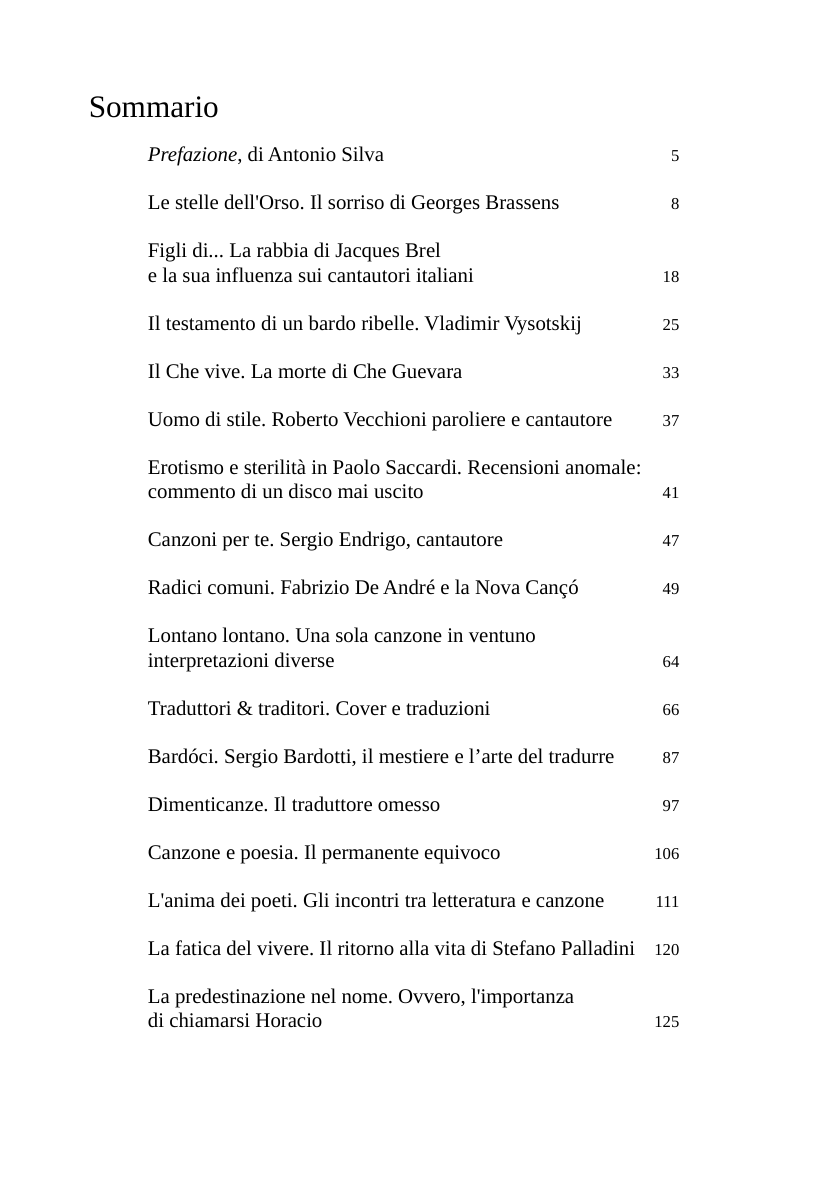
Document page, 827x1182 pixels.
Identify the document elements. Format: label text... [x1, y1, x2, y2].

text Le stelle dell'Orso. Il sorriso di Georges Brassens 8 [88, 190, 738, 214]
text e la sua influenza sui cantautori italiani 18 [88, 262, 738, 287]
text Radici comuni. Fabrizio De André e la Nova Cançó 49 [88, 575, 738, 599]
text Bardóci. Sergio Bardotti, il mestiere e l’arte del tradurre 87 [88, 744, 738, 768]
text Canzone e poesia. Il permanente equivoco 106 [88, 840, 738, 864]
text Prefazione, di Antonio Silva 5 [88, 142, 738, 166]
text interpretazioni diverse 64 [88, 647, 738, 672]
text commento di un disco mai uscito 41 [88, 479, 738, 503]
text L'anima dei poeti. Gli incontri tra letteratura e canzone 111 [88, 888, 738, 912]
text Traduttori & traditori. Cover e traduzioni 66 [88, 696, 738, 720]
text La predestinazione nel nome. Ovvero, l'importanza [88, 984, 738, 1008]
text di chiamarsi Horacio 125 [88, 1008, 738, 1032]
text Sommario [88, 88, 738, 124]
text Erotismo e sterilità in Paolo Saccardi. Recensioni anomale: [88, 455, 738, 479]
text Dimenticanze. Il traduttore omesso 97 [88, 792, 738, 816]
text Canzoni per te. Sergio Endrigo, cantautore 47 [88, 527, 738, 551]
text Il Che vive. La morte di Che Guevara 33 [88, 359, 738, 383]
text Figli di... La rabbia di Jacques Brel [88, 238, 738, 262]
text Uomo di stile. Roberto Vecchioni paroliere e cantautore 37 [88, 407, 738, 431]
text Lontano lontano. Una sola canzone in ventuno [88, 623, 738, 647]
text La fatica del vivere. Il ritorno alla vita di Stefano Palladini 120 [88, 936, 738, 960]
text Il testamento di un bardo ribelle. Vladimir Vysotskij 25 [88, 311, 738, 335]
